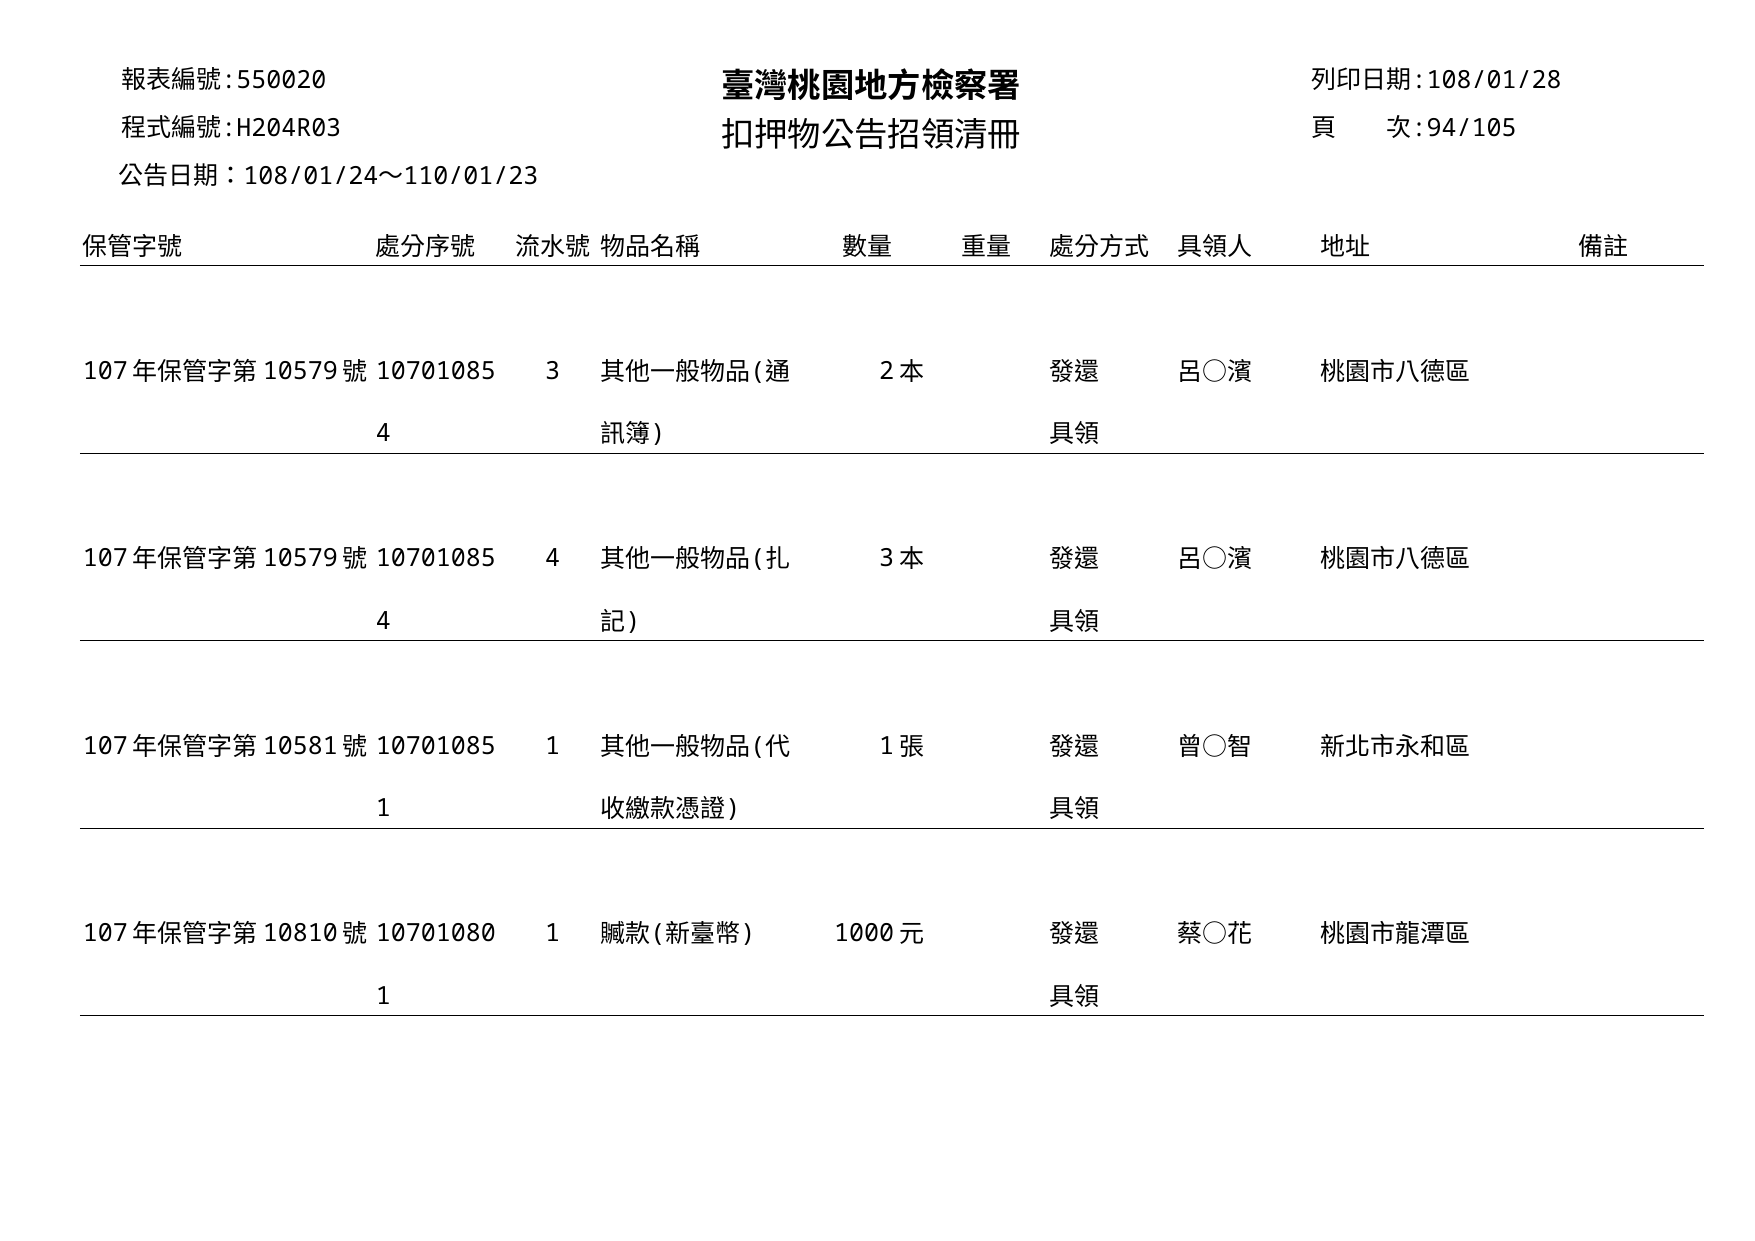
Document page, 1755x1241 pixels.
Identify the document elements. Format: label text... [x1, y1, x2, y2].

table_header 備註 [1575, 203, 1704, 265]
table_cell 新北市永和區 [1317, 641, 1575, 828]
table_cell 發還 具領 [1046, 266, 1175, 453]
table_cell [1575, 641, 1704, 828]
table_cell 107年保管字第10579號 [80, 266, 373, 453]
table_header 處分序號 [373, 203, 507, 265]
table_cell 發還 具領 [1046, 641, 1175, 828]
table_header 流水號 [507, 203, 597, 265]
table_cell 其他一般物品(通訊簿) [597, 266, 807, 453]
table_cell 107010851 [373, 641, 507, 828]
table_cell [927, 641, 1046, 828]
table_header 處分方式 [1046, 203, 1175, 265]
table_header 數量 [808, 203, 927, 265]
table_cell 3 [507, 266, 597, 453]
table_cell 呂○濱 [1175, 454, 1317, 640]
table_cell [1575, 266, 1704, 453]
table_cell [1575, 829, 1704, 1015]
table_cell 1000元 [808, 829, 927, 1015]
table_cell 107年保管字第10579號 [80, 454, 373, 640]
table_cell 發還 具領 [1046, 454, 1175, 640]
table_cell 3本 [808, 454, 927, 640]
table_cell 107010854 [373, 454, 507, 640]
table_cell 其他一般物品(代收繳款憑證) [597, 641, 807, 828]
table_cell 曾○智 [1175, 641, 1317, 828]
table_header 重量 [927, 203, 1046, 265]
table_cell 蔡○花 [1175, 829, 1317, 1015]
table_cell [927, 829, 1046, 1015]
table_header 地址 [1317, 203, 1575, 265]
table_cell 4 [507, 454, 597, 640]
table_cell 1張 [808, 641, 927, 828]
table_cell 107年保管字第10581號 [80, 641, 373, 828]
table_header 物品名稱 [597, 203, 807, 265]
table_cell 其他一般物品(扎記) [597, 454, 807, 640]
table_cell 107年保管字第10810號 [80, 829, 373, 1015]
table_cell 贓款(新臺幣) [597, 829, 807, 1015]
table_cell 桃園市八德區 [1317, 266, 1575, 453]
table_header 具領人 [1175, 203, 1317, 265]
table_cell [927, 454, 1046, 640]
table_cell 桃園市八德區 [1317, 454, 1575, 640]
table_cell 107010801 [373, 829, 507, 1015]
table_cell 2本 [808, 266, 927, 453]
table_cell 桃園市龍潭區 [1317, 829, 1575, 1015]
table_cell 呂○濱 [1175, 266, 1317, 453]
table_cell 發還 具領 [1046, 829, 1175, 1015]
table_cell 1 [507, 641, 597, 828]
table_cell [1575, 454, 1704, 640]
table_cell 1 [507, 829, 597, 1015]
table_header 保管字號 [80, 203, 373, 265]
table_cell [927, 266, 1046, 453]
table_cell 107010854 [373, 266, 507, 453]
